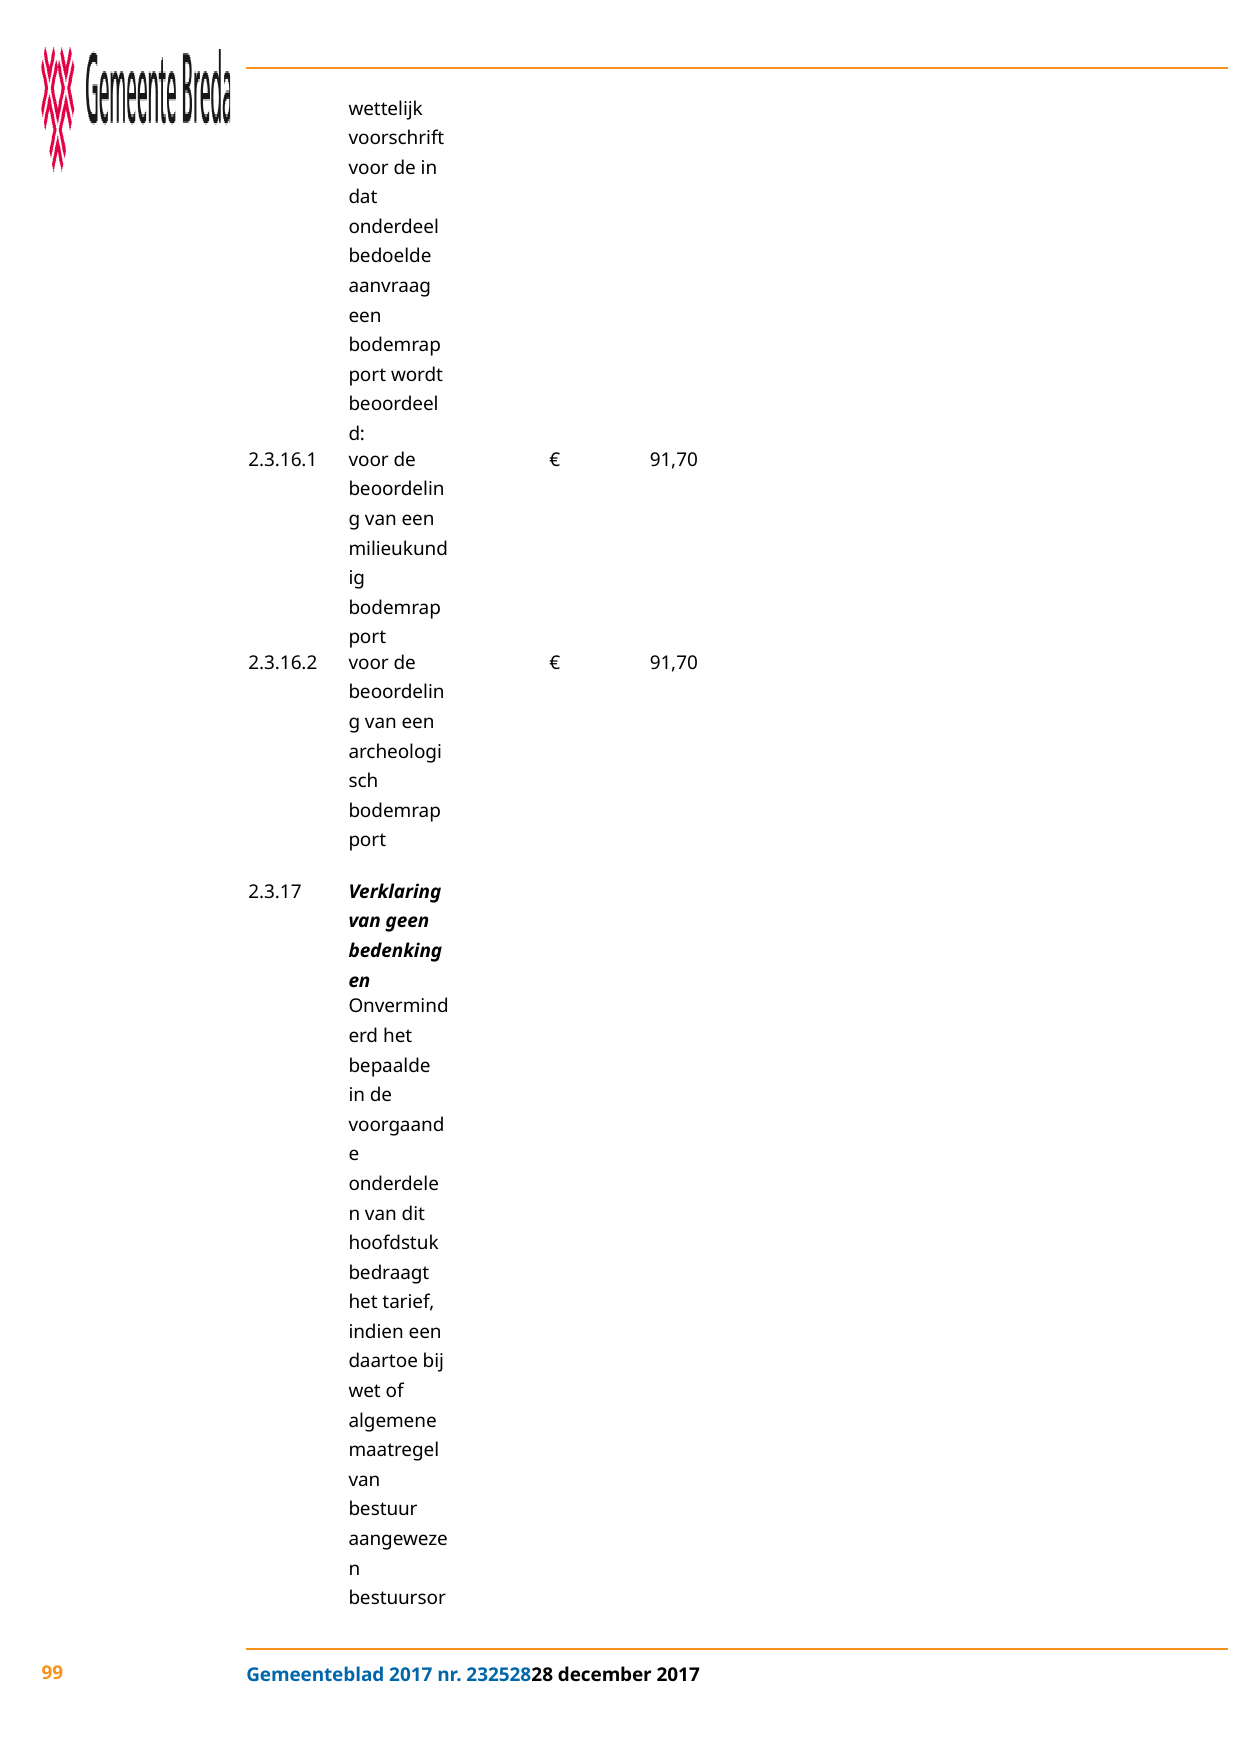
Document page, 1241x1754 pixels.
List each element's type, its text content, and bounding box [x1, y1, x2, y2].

table_cell 91,70 [650, 649, 750, 852]
table_cell [650, 853, 750, 878]
table_cell Onverminderd het bepaalde in de voorgaande onderdelen van dit hoofdstuk bedraagt het tarief, indien een daartoe bij wet of algemene maatregel van bestuur aangewezen bestuursor [348, 993, 449, 1610]
table_cell [449, 993, 549, 1610]
table_cell [449, 649, 549, 852]
table_cell [449, 878, 549, 993]
table_cell [449, 853, 549, 878]
table_cell [650, 878, 750, 993]
table_cell € [549, 649, 649, 852]
table_cell Verklaring van geen bedenkingen [348, 878, 449, 993]
table_cell voor de beoordeling van een milieukundig bodemrapport [348, 446, 449, 649]
table_cell [549, 878, 649, 993]
table_cell [650, 993, 750, 1610]
table_cell 2.3.16.1 [248, 446, 348, 649]
table_cell [449, 446, 549, 649]
table_cell [348, 853, 449, 878]
table_cell [248, 853, 348, 878]
picture [41, 47, 231, 172]
table_cell [248, 95, 348, 446]
table_cell 91,70 [650, 446, 750, 649]
table_cell voor de beoordeling van een archeologisch bodemrapport [348, 649, 449, 852]
table_cell [549, 853, 649, 878]
table_cell 2.3.17 [248, 878, 348, 993]
table_cell [650, 95, 750, 446]
table_cell [449, 95, 549, 446]
table_cell wettelijk voorschrift voor de in dat onderdeel bedoelde aanvraag een bodemrapport wordt beoordeeld: [348, 95, 449, 446]
table_cell 2.3.16.2 [248, 649, 348, 852]
table_cell [549, 993, 649, 1610]
table_cell € [549, 446, 649, 649]
table_cell [549, 95, 649, 446]
table_cell [248, 993, 348, 1610]
